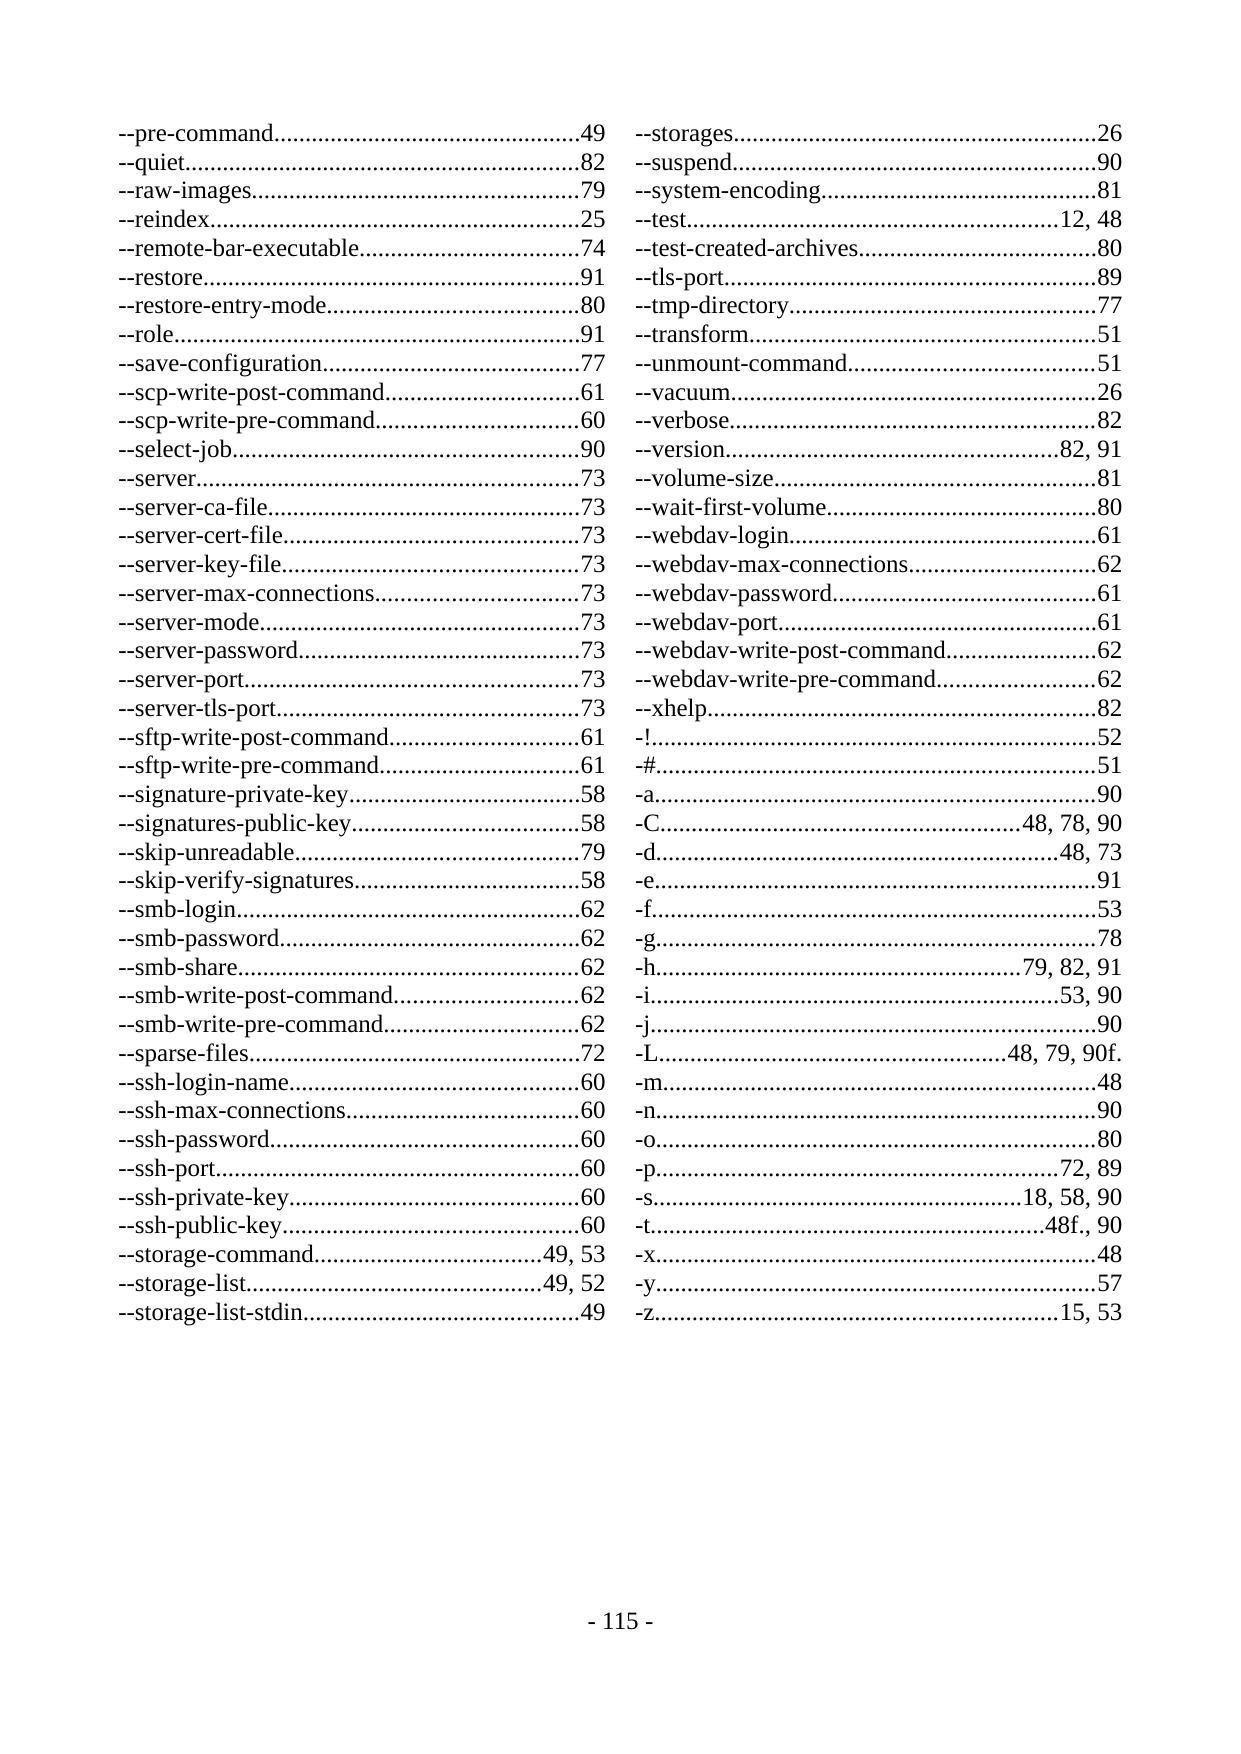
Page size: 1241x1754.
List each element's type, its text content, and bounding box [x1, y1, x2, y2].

text --ssh-public-key 60 [118, 1211, 605, 1239]
text -C 48, 78, 90 [635, 808, 1122, 837]
text -i 53, 90 [635, 981, 1122, 1009]
text --test-created-archives 80 [635, 233, 1122, 262]
text -y 57 [635, 1268, 1122, 1297]
text --server 73 [118, 463, 605, 492]
text --transform 51 [635, 319, 1122, 348]
text --sparse-files 72 [118, 1038, 605, 1067]
text --signatures-public-key 58 [118, 808, 605, 837]
text --signature-private-key 58 [118, 779, 605, 808]
text -f 53 [635, 894, 1122, 923]
text -s 18, 58, 90 [635, 1182, 1122, 1211]
text --restore 91 [118, 262, 605, 291]
text --server-key-file 73 [118, 549, 605, 578]
text -p 72, 89 [635, 1153, 1122, 1182]
text --pre-command 49 [118, 118, 605, 147]
text --test 12, 48 [635, 204, 1122, 233]
text --ssh-password 60 [118, 1124, 605, 1153]
text --server-tls-port 73 [118, 693, 605, 722]
text --verbose 82 [635, 406, 1122, 434]
text --ssh-login-name 60 [118, 1067, 605, 1096]
text --storages 26 [635, 118, 1122, 147]
text --tls-port 89 [635, 262, 1122, 291]
text --webdav-port 61 [635, 607, 1122, 636]
text -j 90 [635, 1009, 1122, 1038]
text -t 48f., 90 [635, 1211, 1122, 1239]
text --storage-list 49, 52 [118, 1268, 605, 1297]
text --smb-write-post-command 62 [118, 981, 605, 1009]
text --volume-size 81 [635, 463, 1122, 492]
text --smb-share 62 [118, 952, 605, 981]
text --server-max-connections 73 [118, 578, 605, 607]
text -o 80 [635, 1124, 1122, 1153]
text --role 91 [118, 319, 605, 348]
text --unmount-command 51 [635, 348, 1122, 377]
text --select-job 90 [118, 434, 605, 463]
text --server-mode 73 [118, 607, 605, 636]
text -# 51 [635, 751, 1122, 779]
text --server-port 73 [118, 664, 605, 693]
text --save-configuration 77 [118, 348, 605, 377]
text --storage-command 49, 53 [118, 1239, 605, 1268]
text --restore-entry-mode 80 [118, 291, 605, 319]
text --server-password 73 [118, 636, 605, 664]
text --sftp-write-post-command 61 [118, 722, 605, 751]
text --webdav-max-connections 62 [635, 549, 1122, 578]
text --version 82, 91 [635, 434, 1122, 463]
text --tmp-directory 77 [635, 291, 1122, 319]
text --wait-first-volume 80 [635, 492, 1122, 521]
text --smb-login 62 [118, 894, 605, 923]
text --webdav-write-post-command 62 [635, 636, 1122, 664]
text --storage-list-stdin 49 [118, 1297, 605, 1326]
text --webdav-login 61 [635, 521, 1122, 549]
text --quiet 82 [118, 147, 605, 176]
text -x 48 [635, 1239, 1122, 1268]
text --scp-write-post-command 61 [118, 377, 605, 406]
text -L 48, 79, 90f. [635, 1038, 1122, 1067]
text -d 48, 73 [635, 837, 1122, 866]
text --server-ca-file 73 [118, 492, 605, 521]
text --scp-write-pre-command 60 [118, 406, 605, 434]
text --ssh-port 60 [118, 1153, 605, 1182]
text --skip-verify-signatures 58 [118, 866, 605, 894]
text --vacuum 26 [635, 377, 1122, 406]
text --raw-images 79 [118, 176, 605, 204]
text --ssh-private-key 60 [118, 1182, 605, 1211]
text --smb-write-pre-command 62 [118, 1009, 605, 1038]
text --webdav-write-pre-command 62 [635, 664, 1122, 693]
text --remote-bar-executable 74 [118, 233, 605, 262]
text -! 52 [635, 722, 1122, 751]
text -e 91 [635, 866, 1122, 894]
text --sftp-write-pre-command 61 [118, 751, 605, 779]
text -n 90 [635, 1096, 1122, 1124]
text -a 90 [635, 779, 1122, 808]
text --suspend 90 [635, 147, 1122, 176]
text --reindex 25 [118, 204, 605, 233]
text --system-encoding 81 [635, 176, 1122, 204]
text --ssh-max-connections 60 [118, 1096, 605, 1124]
text -g 78 [635, 923, 1122, 952]
text --xhelp 82 [635, 693, 1122, 722]
text --smb-password 62 [118, 923, 605, 952]
text -z 15, 53 [635, 1297, 1122, 1326]
text -m 48 [635, 1067, 1122, 1096]
text --webdav-password 61 [635, 578, 1122, 607]
text --server-cert-file 73 [118, 521, 605, 549]
text -h 79, 82, 91 [635, 952, 1122, 981]
text --skip-unreadable 79 [118, 837, 605, 866]
